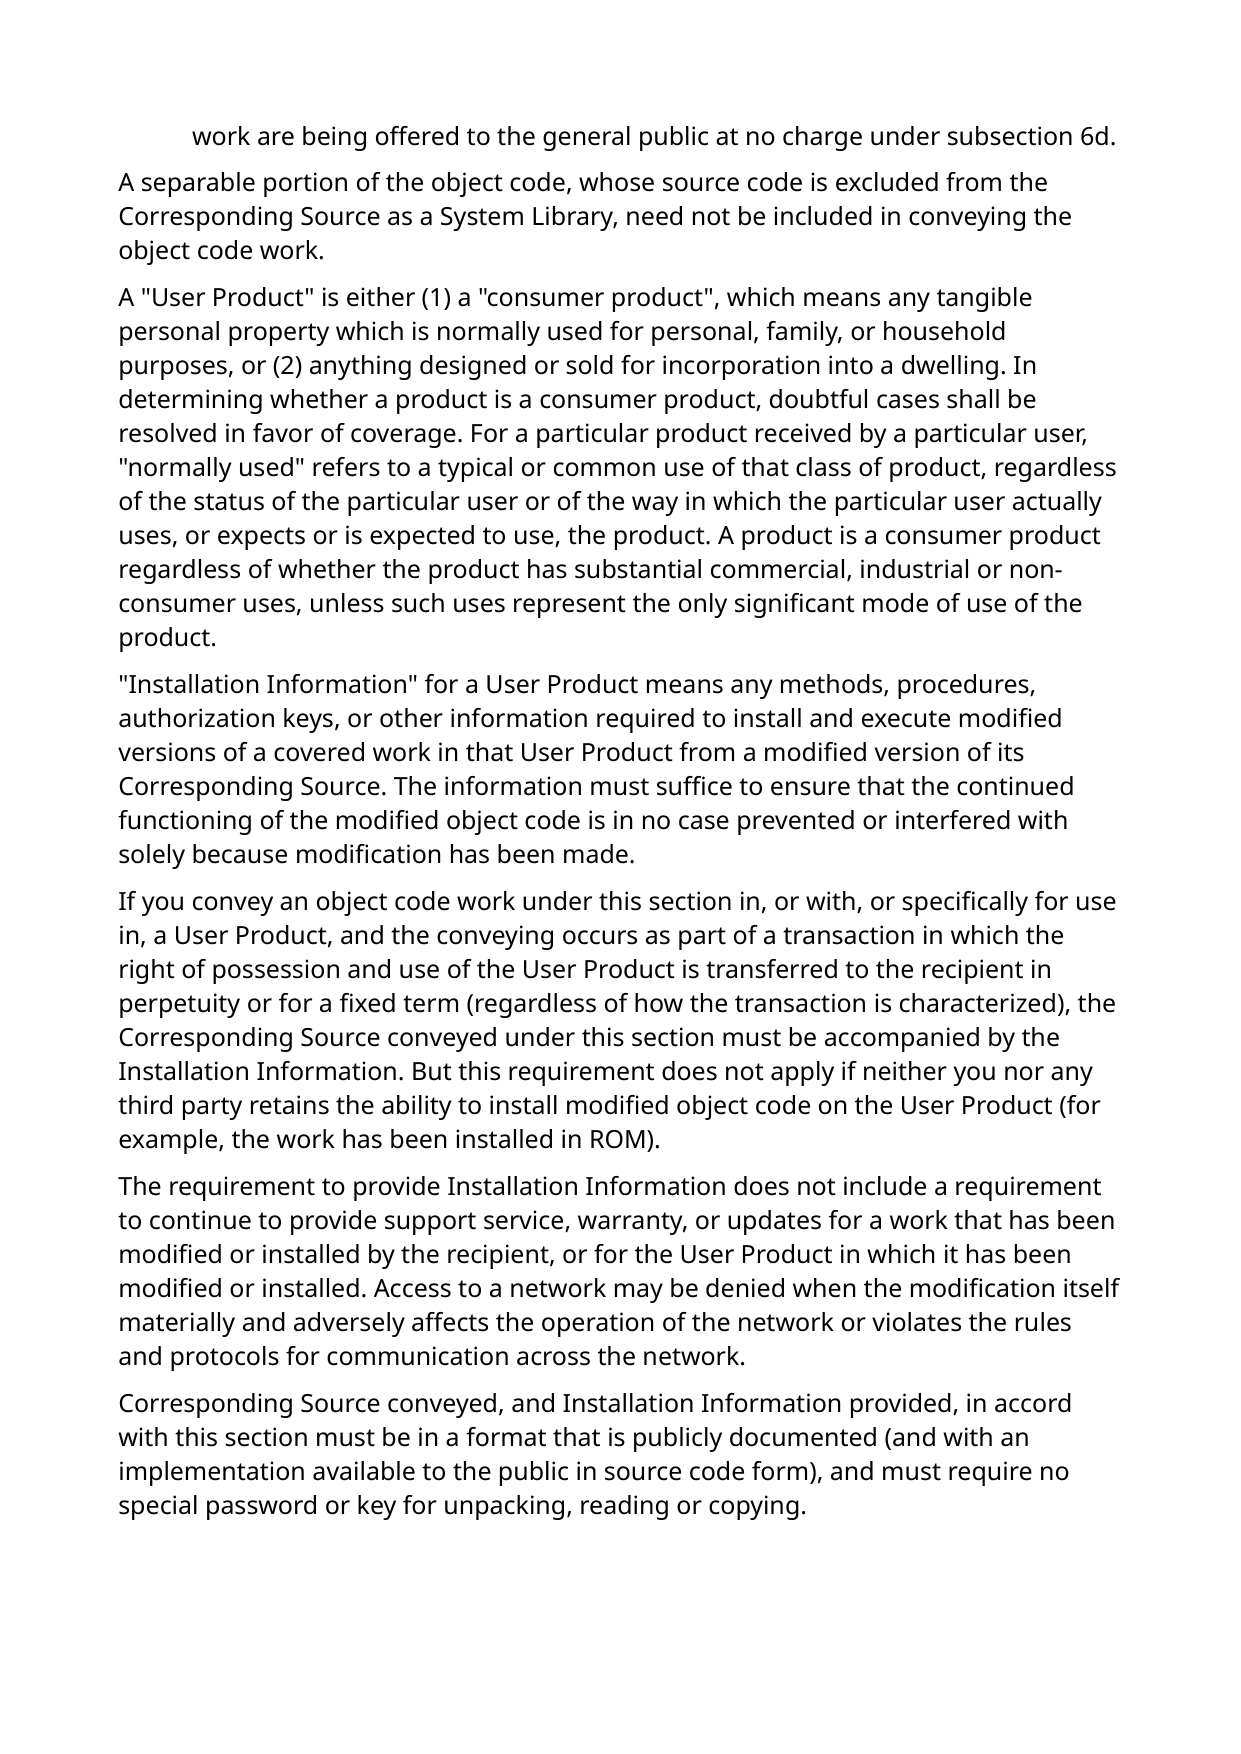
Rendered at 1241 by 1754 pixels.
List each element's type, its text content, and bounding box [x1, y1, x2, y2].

text The requirement to provide Installation Information does not include a requirement to continue to provide support service, warranty, or updates for a work that has been modified or installed by the recipient, or for the User Product in which it has been modified or installed. Access to a network may be denied when the modification itself materially and adversely affects the operation of the network or violates the rules and protocols for communication across the network. [118, 1168, 1122, 1373]
text A "User Product" is either (1) a "consumer product", which means any tangible personal property which is normally used for personal, family, or household purposes, or (2) anything designed or sold for incorporation into a dwelling. In determining whether a product is a consumer product, doubtful cases shall be resolved in favor of coverage. For a particular product received by a particular user, "normally used" refers to a typical or common use of that class of product, regardless of the status of the particular user or of the way in which the particular user actually uses, or expects or is expected to use, the product. A product is a consumer product regardless of whether the product has substantial commercial, industrial or non-consumer uses, unless such uses represent the only significant mode of use of the product. [118, 279, 1122, 654]
text "Installation Information" for a User Product means any methods, procedures, authorization keys, or other information required to install and execute modified versions of a covered work in that User Product from a modified version of its Corresponding Source. The information must suffice to ensure that the continued functioning of the modified object code is in no case prevented or interfered with solely because modification has been made. [118, 667, 1122, 871]
list work are being offered to the general public at no charge under subsection 6d. [162, 118, 1122, 152]
text If you convey an object code work under this section in, or with, or specifically for use in, a User Product, and the conveying occurs as part of a transaction in which the right of possession and use of the User Product is transferred to the recipient in perpetuity or for a fixed term (regardless of how the transaction is characterized), the Corresponding Source conveyed under this section must be accompanied by the Installation Information. But this requirement does not apply if neither you nor any third party retains the ability to install modified object code on the User Product (for example, the work has been installed in ROM). [118, 883, 1122, 1156]
text Corresponding Source conveyed, and Installation Information provided, in accord with this section must be in a format that is publicly documented (and with an implementation available to the public in source code form), and must require no special password or key for unpacking, reading or copying. [118, 1385, 1122, 1522]
text A separable portion of the object code, whose source code is excluded from the Corresponding Source as a System Library, need not be included in conveying the object code work. [118, 165, 1122, 267]
